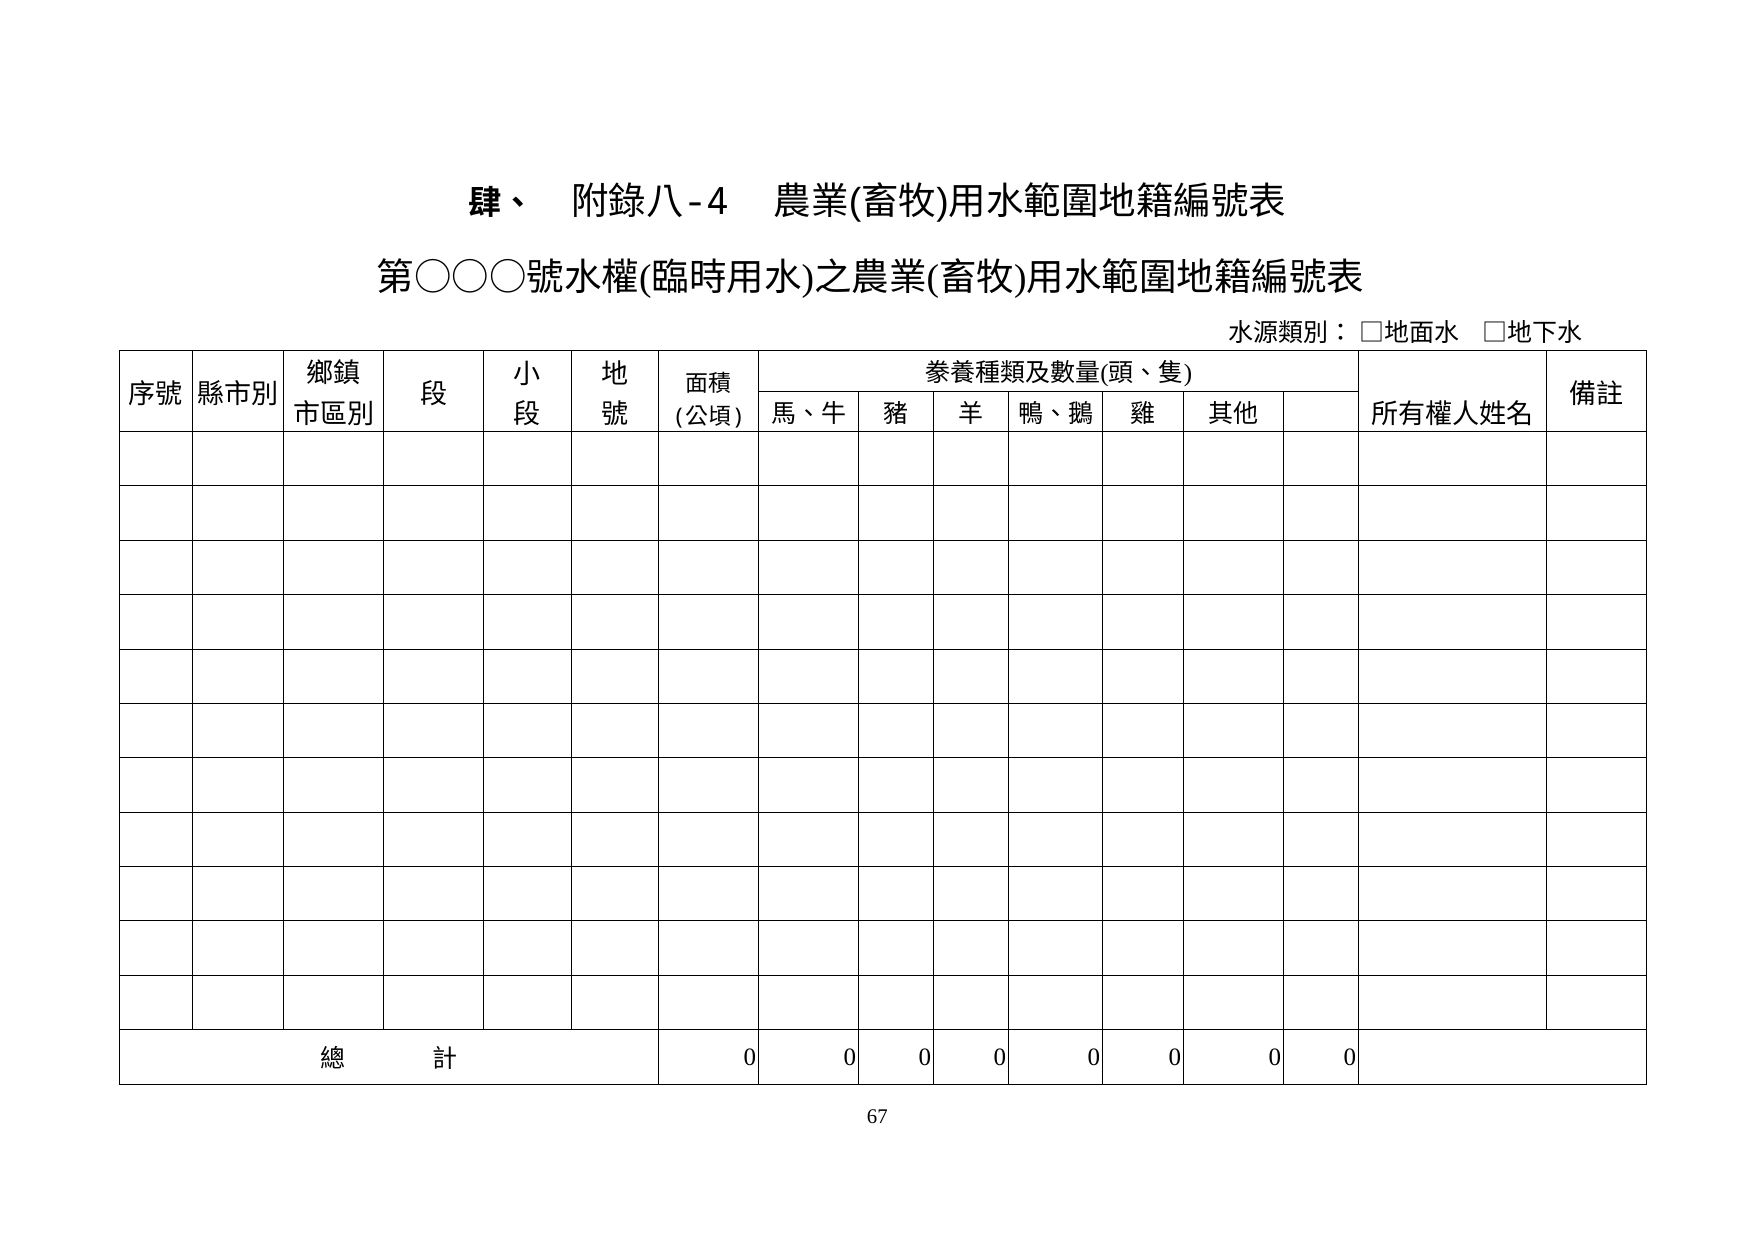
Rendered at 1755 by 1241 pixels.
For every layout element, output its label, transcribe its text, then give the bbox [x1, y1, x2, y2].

table_cell [484, 921, 571, 975]
table_cell [1009, 921, 1102, 975]
table_cell [934, 595, 1008, 648]
table_cell [193, 704, 283, 757]
table_cell [484, 758, 571, 812]
table_cell 其他 [1184, 392, 1283, 431]
table_cell 0 [659, 1030, 758, 1083]
table_cell [1009, 867, 1102, 920]
table_cell [1547, 486, 1646, 540]
table_cell [120, 813, 192, 866]
table_cell [284, 758, 383, 812]
table_cell [1284, 595, 1358, 648]
table_cell [1009, 650, 1102, 703]
table_cell [1359, 758, 1546, 812]
table_cell [1284, 432, 1358, 485]
table_cell [1103, 595, 1183, 648]
table_cell [284, 650, 383, 703]
table_cell [1009, 595, 1102, 648]
table_cell [859, 650, 933, 703]
table_cell [859, 921, 933, 975]
table_cell [1103, 813, 1183, 866]
table_cell [572, 976, 658, 1029]
table_cell [120, 758, 192, 812]
table_cell [572, 432, 658, 485]
table_cell [384, 541, 483, 594]
table_cell [572, 758, 658, 812]
table_cell [1184, 758, 1283, 812]
table_cell [120, 704, 192, 757]
table_cell [1284, 541, 1358, 594]
table_cell 段 [384, 351, 483, 431]
table_cell [1359, 704, 1546, 757]
table_cell 0 [1284, 1030, 1358, 1083]
table_cell [284, 976, 383, 1029]
table_cell [284, 486, 383, 540]
table_cell [1284, 392, 1358, 431]
table_cell [120, 650, 192, 703]
table_cell 0 [1184, 1030, 1283, 1083]
table_cell [1547, 921, 1646, 975]
table_cell [484, 650, 571, 703]
table_cell [1547, 541, 1646, 594]
table_cell 雞 [1103, 392, 1183, 431]
table_cell [859, 813, 933, 866]
table_cell [572, 650, 658, 703]
table_cell [1184, 432, 1283, 485]
table_cell [572, 486, 658, 540]
table_cell [1009, 486, 1102, 540]
table_cell [859, 432, 933, 485]
table_cell [193, 921, 283, 975]
table_cell [659, 595, 758, 648]
table_cell [384, 650, 483, 703]
table_cell [934, 758, 1008, 812]
table_cell [1284, 813, 1358, 866]
table_cell [193, 432, 283, 485]
table_cell [1547, 813, 1646, 866]
table_cell 0 [859, 1030, 933, 1083]
table_cell [1184, 813, 1283, 866]
table_cell [859, 867, 933, 920]
table_cell [284, 432, 383, 485]
table_cell [1284, 486, 1358, 540]
table_cell [1284, 704, 1358, 757]
table_cell [659, 867, 758, 920]
table_cell [484, 432, 571, 485]
table_cell 羊 [934, 392, 1008, 431]
table_cell [1103, 758, 1183, 812]
table_cell [1103, 976, 1183, 1029]
table_header 第○○○號水權(臨時用水)之農業(畜牧)用水範圍地籍編號表 [119, 238, 1646, 310]
table_cell [759, 486, 858, 540]
table_cell [759, 921, 858, 975]
table_cell [384, 758, 483, 812]
table_cell [193, 976, 283, 1029]
table_cell [859, 704, 933, 757]
table_cell [1184, 976, 1283, 1029]
table_cell [193, 758, 283, 812]
table_cell [1359, 867, 1546, 920]
table_cell [484, 813, 571, 866]
table_cell [759, 595, 858, 648]
table_cell [1359, 432, 1546, 485]
table_cell [659, 921, 758, 975]
table_cell [1359, 976, 1546, 1029]
table_cell [934, 976, 1008, 1029]
table_cell [1103, 486, 1183, 540]
table_cell [384, 595, 483, 648]
table_cell [934, 921, 1008, 975]
table_cell 序號 [120, 351, 192, 431]
table_cell [659, 704, 758, 757]
table_cell [193, 650, 283, 703]
table_cell [659, 976, 758, 1029]
table_cell [284, 921, 383, 975]
table_cell [572, 541, 658, 594]
table_cell [484, 704, 571, 757]
table_cell [384, 486, 483, 540]
table_cell [1184, 921, 1283, 975]
table_cell [934, 432, 1008, 485]
table_cell [934, 650, 1008, 703]
table_cell [484, 595, 571, 648]
table_cell [120, 976, 192, 1029]
table_cell [1547, 758, 1646, 812]
table_cell [859, 758, 933, 812]
table_cell [859, 541, 933, 594]
table_cell [934, 541, 1008, 594]
table_cell [659, 432, 758, 485]
table_cell [1284, 650, 1358, 703]
table_cell 馬、牛 [759, 392, 858, 431]
table_cell [484, 541, 571, 594]
table_cell [384, 432, 483, 485]
table_cell [1009, 758, 1102, 812]
table_cell [1009, 813, 1102, 866]
table_cell [934, 704, 1008, 757]
table_cell [659, 813, 758, 866]
table_cell 地 號 [572, 351, 658, 431]
table_cell [1184, 650, 1283, 703]
table_cell 0 [1103, 1030, 1183, 1083]
table_cell [759, 432, 858, 485]
table_cell [120, 541, 192, 594]
table_cell 鄉鎮 [284, 351, 383, 391]
table_cell [1547, 976, 1646, 1029]
table_cell [859, 486, 933, 540]
table_cell [1103, 921, 1183, 975]
table_cell [759, 976, 858, 1029]
table_cell [934, 867, 1008, 920]
table_cell [384, 813, 483, 866]
table_cell [384, 976, 483, 1029]
table_cell [1359, 921, 1546, 975]
table_cell [120, 595, 192, 648]
table_cell [1284, 921, 1358, 975]
table_cell [1184, 867, 1283, 920]
table_cell [1184, 486, 1283, 540]
table_cell [1359, 1030, 1646, 1083]
table_cell [1009, 541, 1102, 594]
table_cell [1284, 758, 1358, 812]
table_cell 縣市別 [193, 351, 283, 431]
table_cell [759, 541, 858, 594]
table_cell 面積 (公頃) [659, 351, 758, 431]
table_cell [1184, 704, 1283, 757]
table_cell 豬 [859, 392, 933, 431]
table_cell [120, 867, 192, 920]
table_cell [1359, 541, 1546, 594]
table_cell 總 計 [120, 1030, 658, 1083]
table_cell [1547, 432, 1646, 485]
table_cell [859, 595, 933, 648]
table_cell [484, 976, 571, 1029]
table_cell [1009, 432, 1102, 485]
table_cell [659, 758, 758, 812]
table_cell [1103, 867, 1183, 920]
table_cell [1359, 650, 1546, 703]
table_cell 豢養種類及數量(頭、隻) [759, 351, 1358, 391]
table_cell 水源類別： □地面水 □地下水 [119, 310, 1646, 350]
table_cell [1103, 432, 1183, 485]
table_cell [1359, 486, 1546, 540]
table_cell [1547, 650, 1646, 703]
table_cell [284, 813, 383, 866]
table_cell [659, 486, 758, 540]
table_cell [859, 976, 933, 1029]
table_cell [572, 921, 658, 975]
table_cell [659, 650, 758, 703]
table_cell [934, 813, 1008, 866]
table_cell [659, 541, 758, 594]
table_cell 0 [759, 1030, 858, 1083]
table_cell [934, 486, 1008, 540]
table_cell [193, 541, 283, 594]
table_cell [759, 650, 858, 703]
table_cell [1103, 650, 1183, 703]
table_cell [120, 486, 192, 540]
table_cell [759, 813, 858, 866]
table_cell 市區別 [284, 391, 383, 431]
table_cell [1359, 595, 1546, 648]
table_cell [120, 432, 192, 485]
table_cell [1103, 704, 1183, 757]
table_cell [1103, 541, 1183, 594]
table_cell [1547, 867, 1646, 920]
table_cell 0 [934, 1030, 1008, 1083]
table_cell 所有權人姓名 [1359, 351, 1546, 431]
table_cell [193, 867, 283, 920]
table_cell [572, 704, 658, 757]
table_cell [759, 704, 858, 757]
table_cell [1547, 595, 1646, 648]
table_cell [572, 867, 658, 920]
subtitle 附錄八-4 農業(畜牧)用水範圍地籍編號表 [118, 171, 1636, 225]
table_cell [484, 867, 571, 920]
table_cell [284, 541, 383, 594]
table_cell 0 [1009, 1030, 1102, 1083]
table_cell [572, 813, 658, 866]
table_cell [1547, 704, 1646, 757]
table_cell [1359, 813, 1546, 866]
table_cell [384, 867, 483, 920]
table_cell [759, 867, 858, 920]
table_cell [384, 704, 483, 757]
table_cell [120, 921, 192, 975]
table_cell [1009, 704, 1102, 757]
table_cell [193, 486, 283, 540]
table_cell [1009, 976, 1102, 1029]
table_cell [572, 595, 658, 648]
table_cell [284, 595, 383, 648]
table_cell [284, 704, 383, 757]
table_cell [1284, 867, 1358, 920]
table_cell [759, 758, 858, 812]
table_cell 鴨、鵝 [1009, 392, 1102, 431]
table_cell [484, 486, 571, 540]
table_cell [1184, 595, 1283, 648]
table_cell [193, 595, 283, 648]
table_cell 備註 [1547, 351, 1646, 431]
table_cell [284, 867, 383, 920]
table_cell [1284, 976, 1358, 1029]
table_cell [1184, 541, 1283, 594]
table_cell 小 段 [484, 351, 571, 431]
table_cell [193, 813, 283, 866]
table_cell [384, 921, 483, 975]
